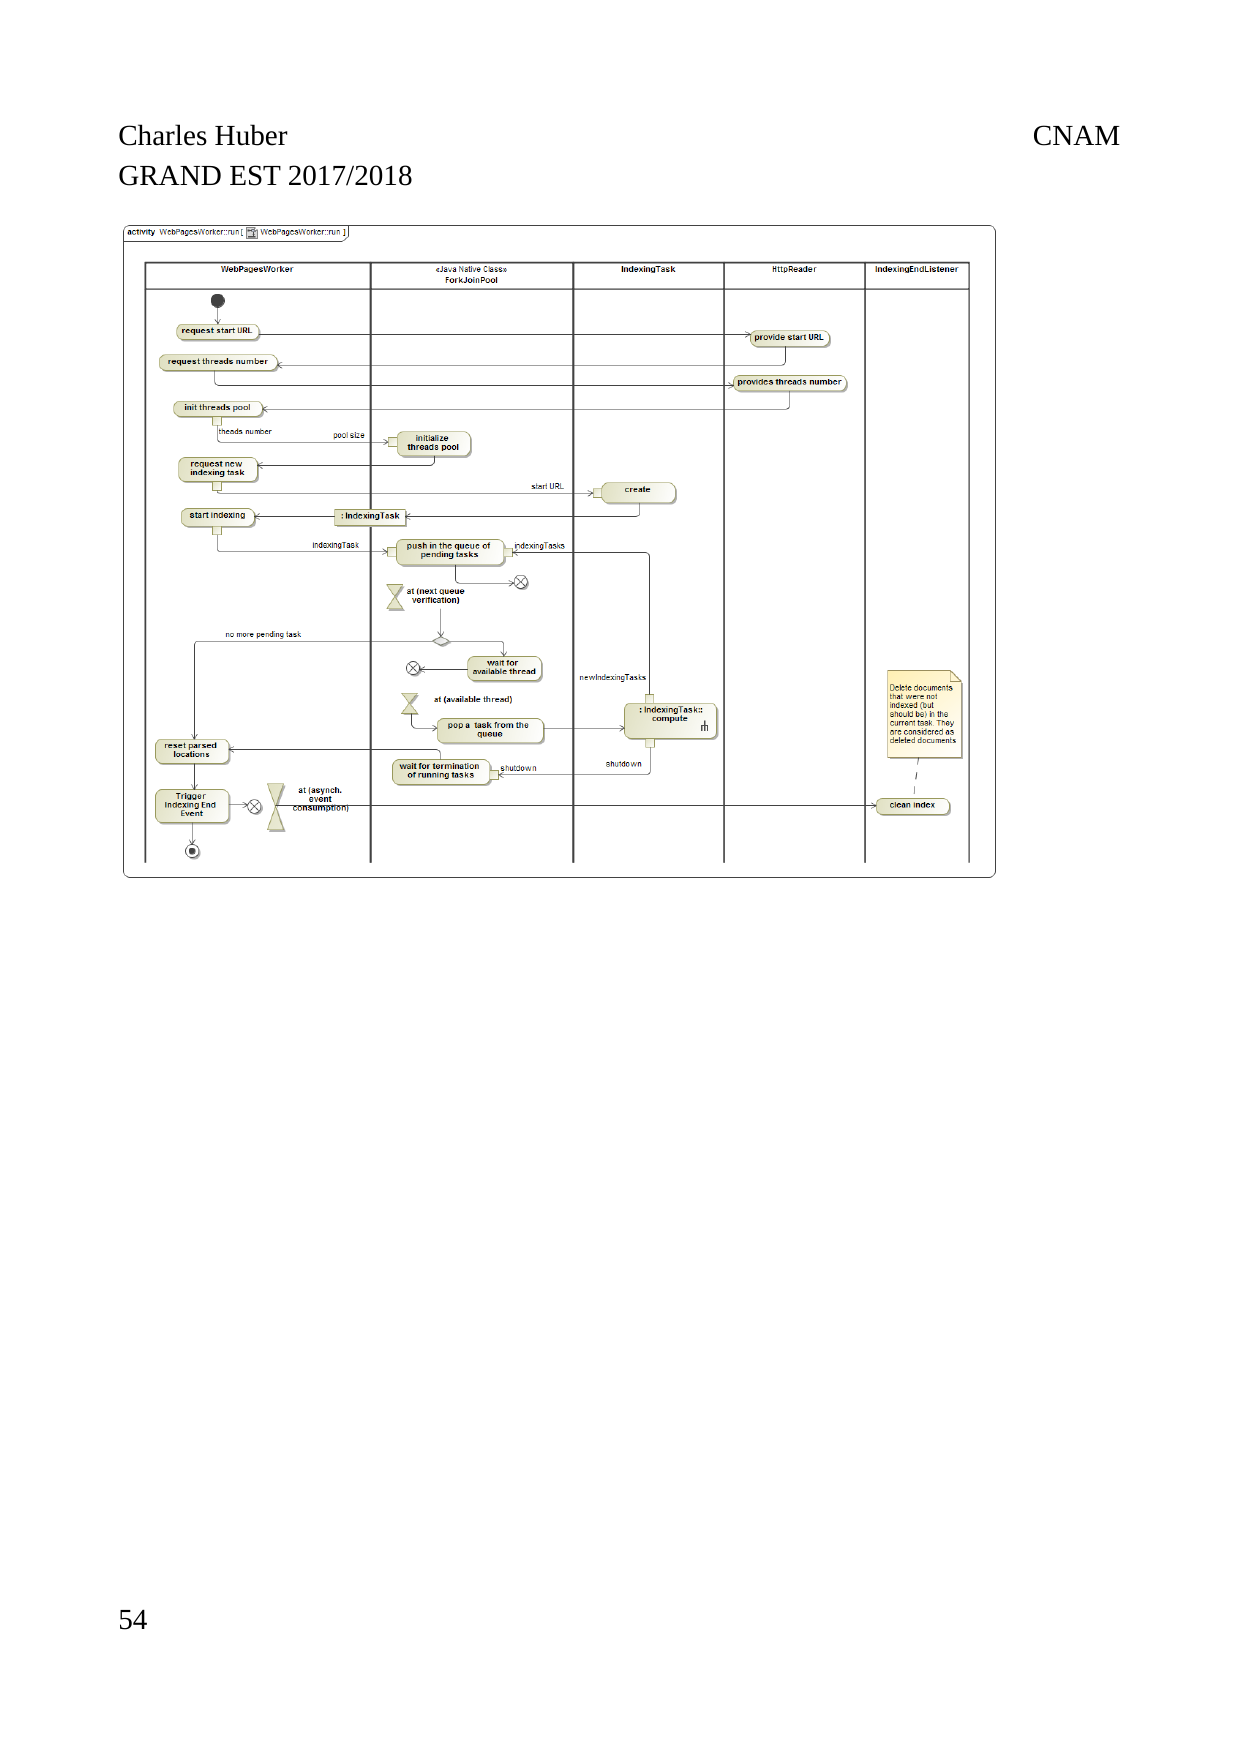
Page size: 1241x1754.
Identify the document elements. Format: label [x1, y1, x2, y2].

picture [119, 221, 1013, 895]
